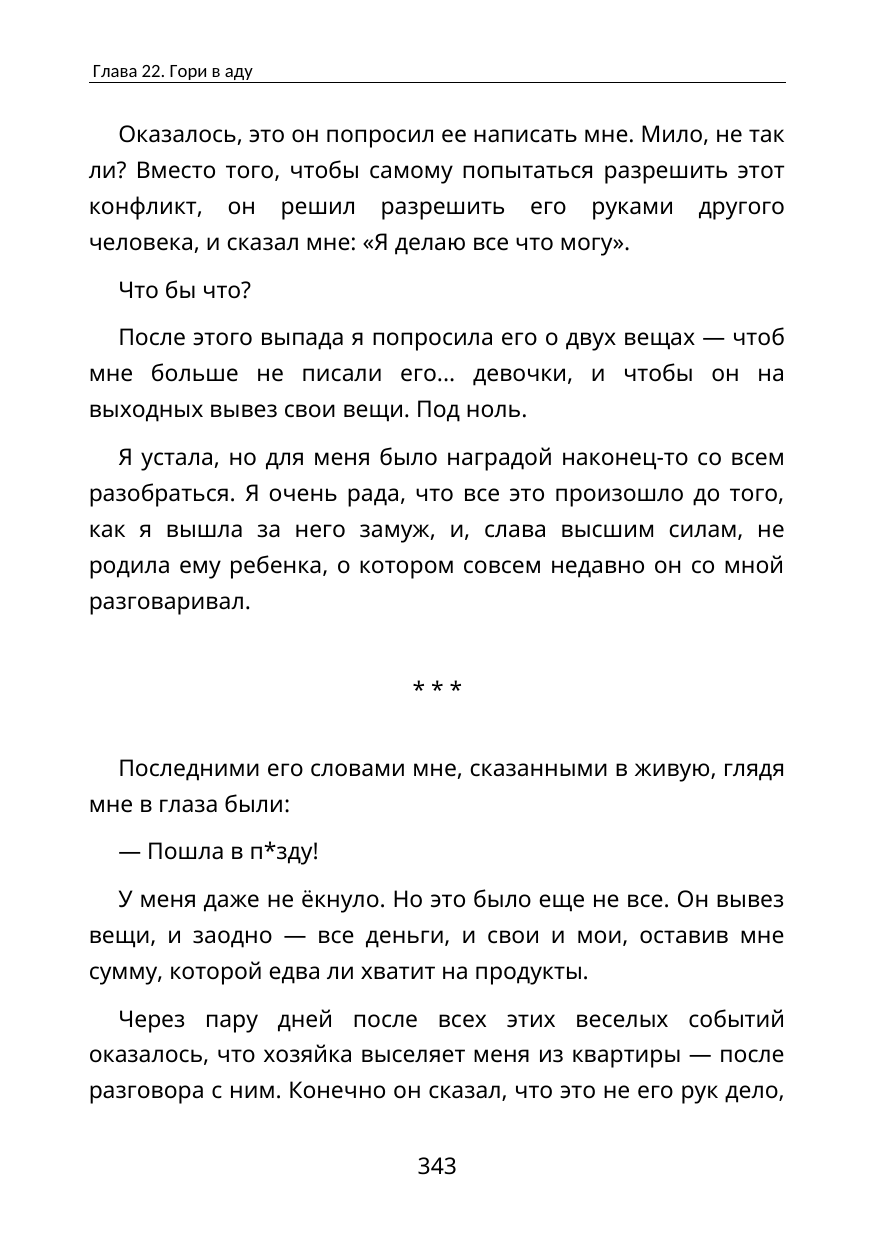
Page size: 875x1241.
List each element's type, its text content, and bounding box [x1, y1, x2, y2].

text Оказалось, это он попросил ее написать мне. Мило, не так ли? Вместо того, чтобы самому попытаться разрешить этот конфликт, он решил разрешить его руками другого человека, и сказал мне: «Я делаю все что могу». [88, 118, 786, 257]
text — Пошла в п*зду! [88, 835, 786, 866]
text Последними его словами мне, сказанными в живую, глядя мне в глаза были: [88, 752, 786, 819]
text После этого выпада я попросила его о двух вещах — чтоб мне больше не писали его... девочки, и чтобы он на выходных вывез свои вещи. Под ноль. [88, 321, 786, 424]
text Через пару дней после всех этих веселых событий оказалось, что хозяйка выселяет меня из квартиры — после разговора с ним. Конечно он сказал, что это не его рук дело, [88, 1002, 786, 1106]
text Что бы что? [88, 273, 786, 305]
subtitle * * * [88, 674, 786, 705]
text У меня даже не ёкнуло. Но это было еще не все. Он вывез вещи, и заодно — все деньги, и свои и мои, оставив мне сумму, которой едва ли хватит на продукты. [88, 883, 786, 986]
text Я устала, но для меня было наградой наконец-то со всем разобраться. Я очень рада, что все это произошло до того, как я вышла за него замуж, и, слава высшим силам, не родила ему ребенка, о котором совсем недавно он со мной разговаривал. [88, 441, 786, 616]
